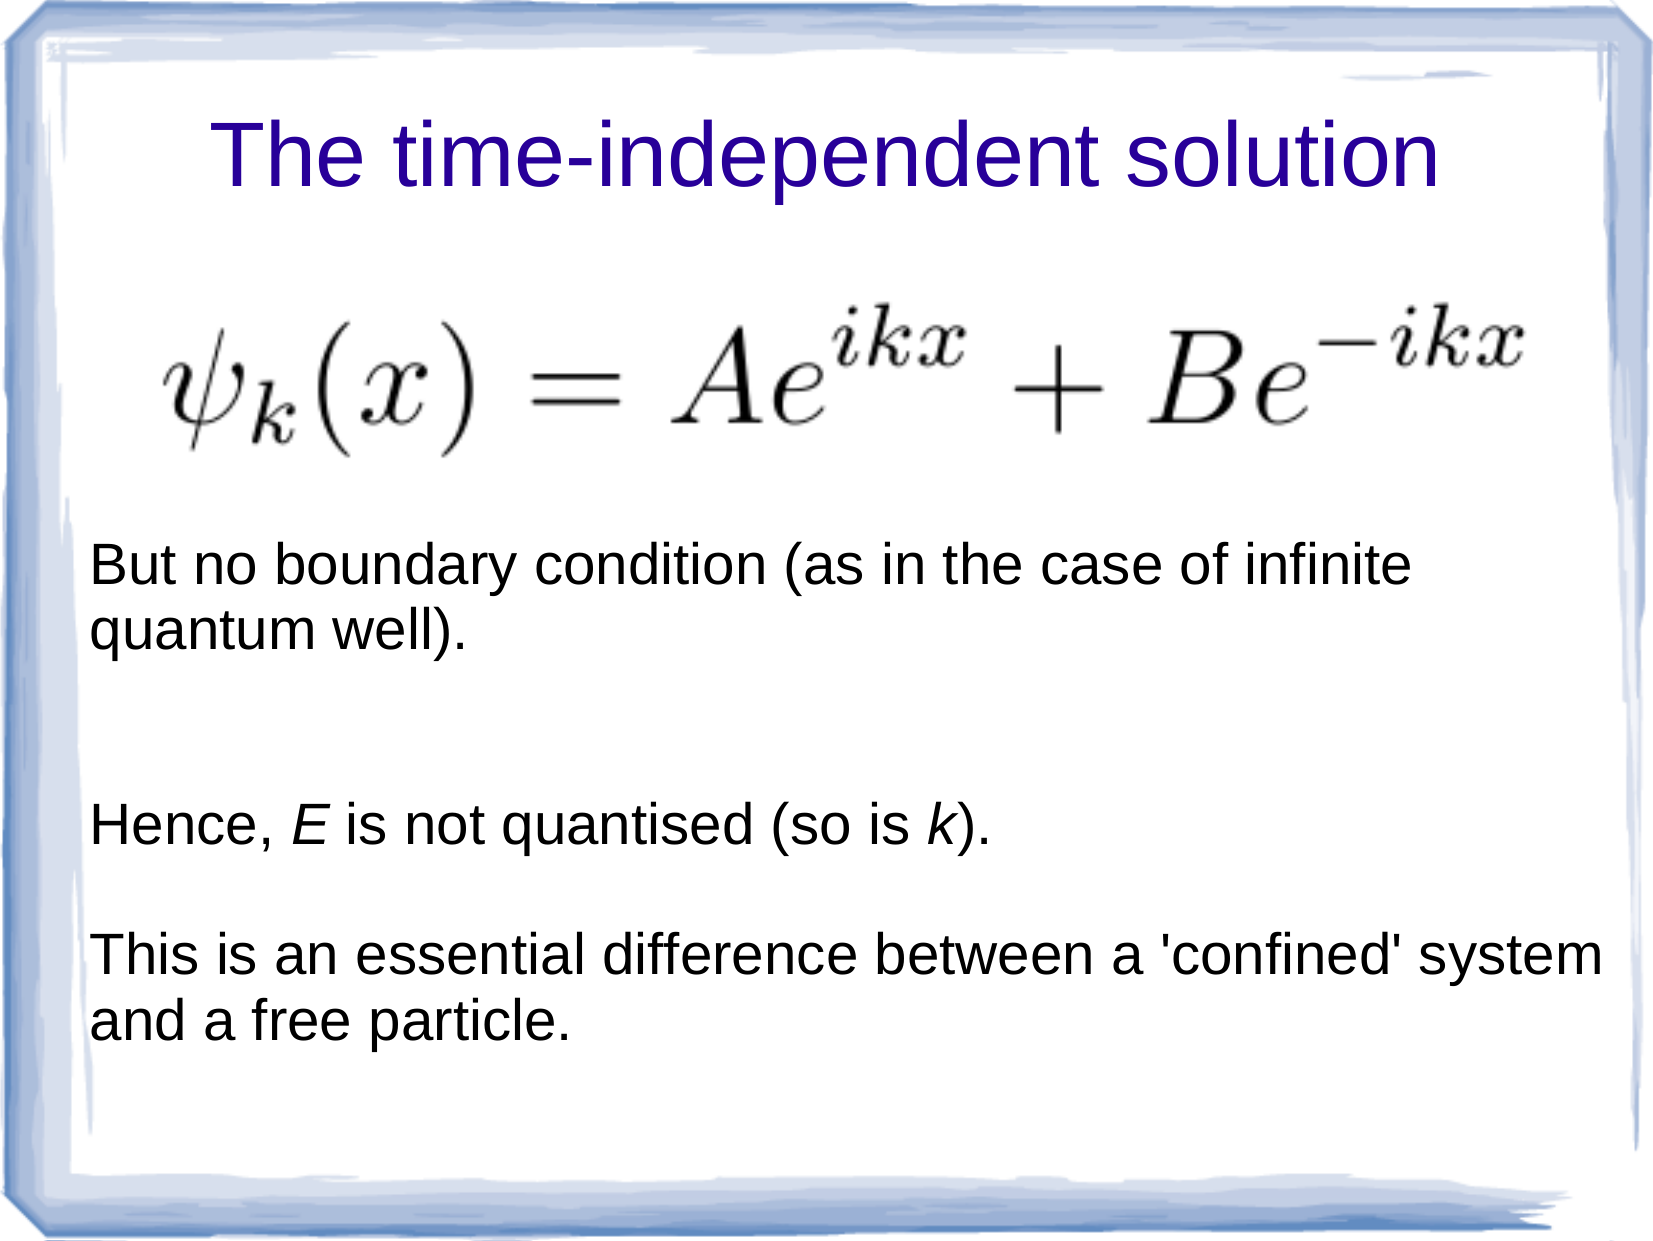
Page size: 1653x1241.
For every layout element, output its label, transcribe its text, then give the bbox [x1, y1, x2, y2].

title The time-independent solution [82, 49, 1571, 257]
picture [0, 0, 1653, 1241]
text_box But no boundary condition (as in the case of infinite quantum well). Hence, E is not quantised (so is k). This is an essential difference between a 'confined' system and a free particle. [75, 525, 1641, 1061]
